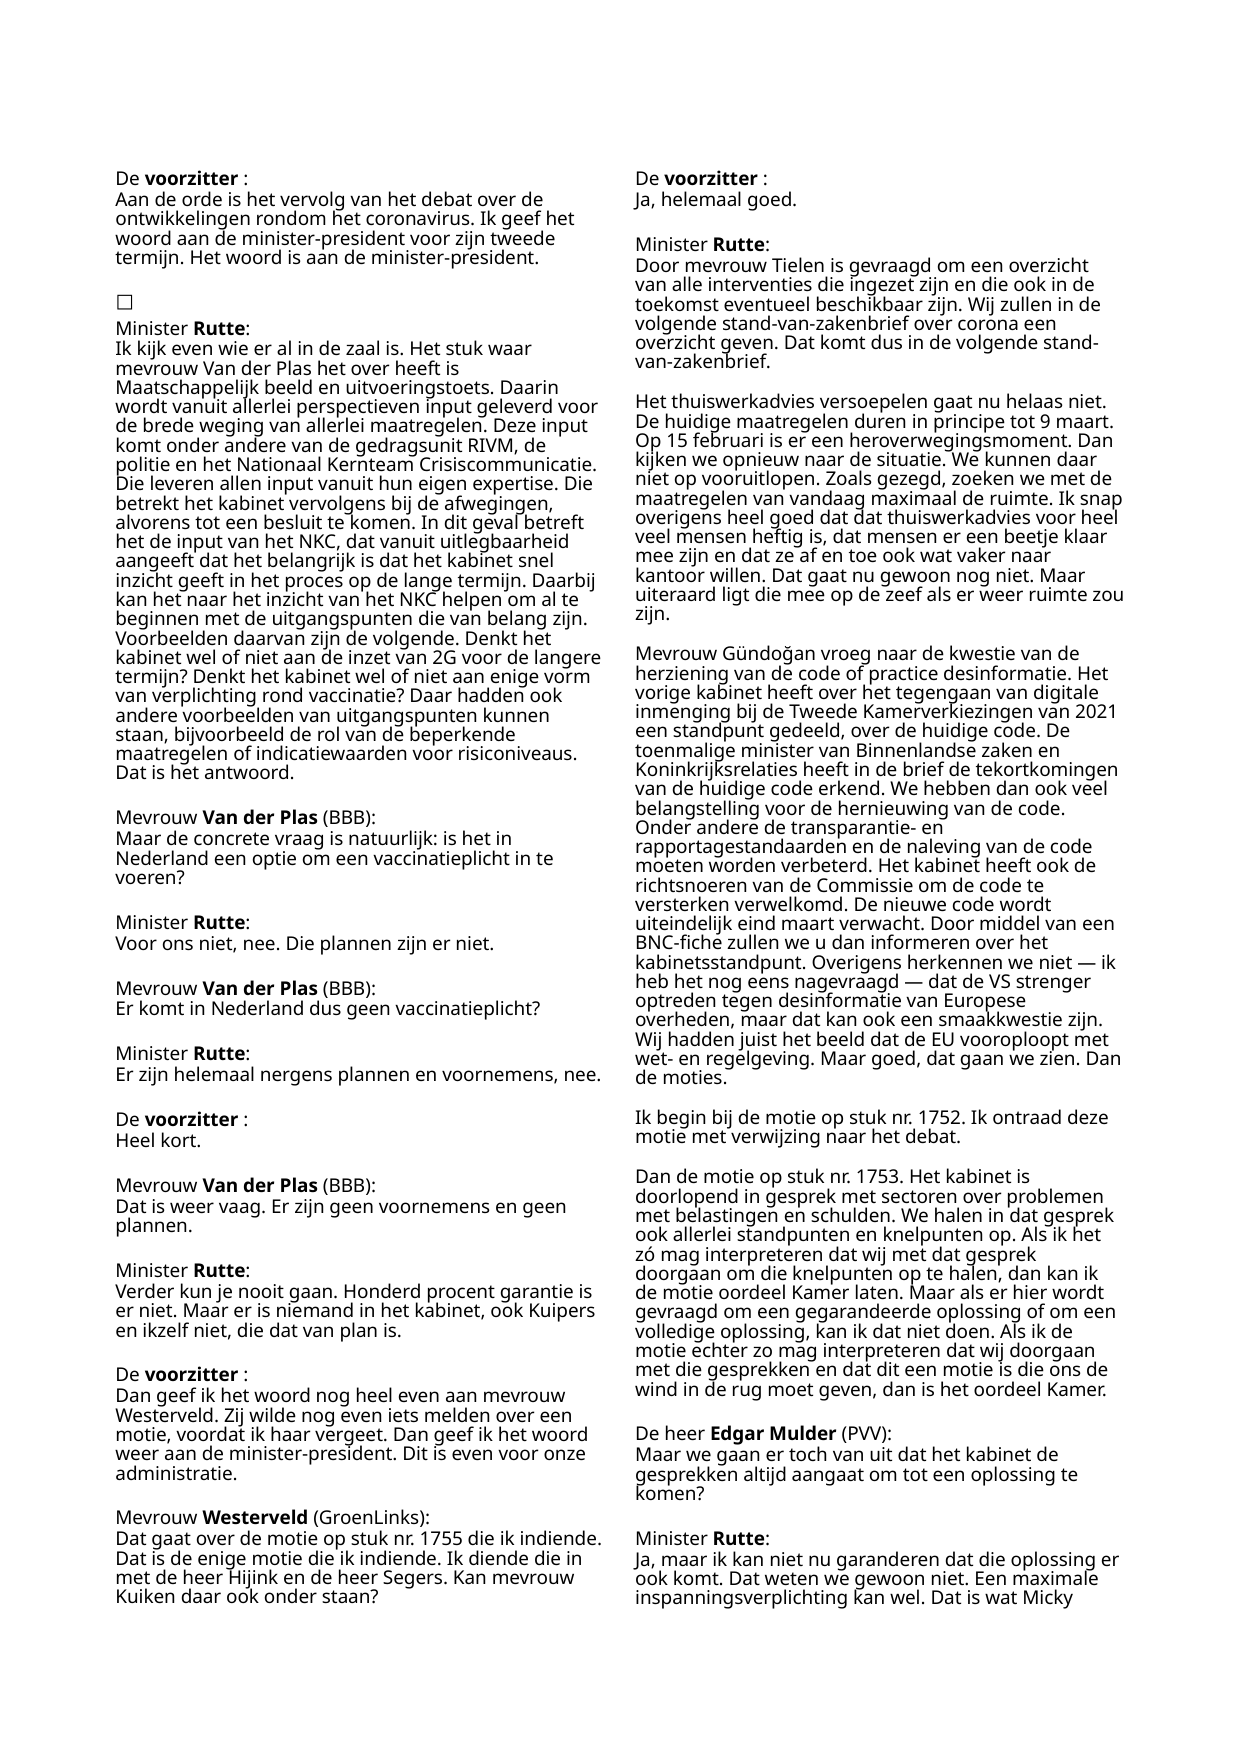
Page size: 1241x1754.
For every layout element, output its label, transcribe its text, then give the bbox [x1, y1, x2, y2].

text Minister Rutte: [635, 231, 1125, 257]
text Verder kun je nooit gaan. Honderd procent garantie is er niet. Maar er is niemand in het kabinet, ook Kuipers en ikzelf niet, die dat van plan is. [115, 1283, 605, 1341]
text Minister Rutte: [115, 909, 605, 934]
text Minister Rutte: [115, 1257, 605, 1283]
text Minister Rutte: [635, 1525, 1125, 1551]
text Door mevrouw Tielen is gevraagd om een overzicht van alle interventies die ingezet zijn en die ook in de toekomst eventueel beschikbaar zijn. Wij zullen in de volgende stand-van-zakenbrief over corona een overzicht geven. Dat komt dus in de volgende stand-van-zakenbrief. [635, 257, 1125, 373]
text De voorzitter : [635, 165, 1125, 191]
text Er komt in Nederland dus geen vaccinatieplicht? [115, 1000, 605, 1020]
text Dan de motie op stuk nr. 1753. Het kabinet is doorlopend in gesprek met sectoren over problemen met belastingen en schulden. We halen in dat gesprek ook allerlei standpunten en knelpunten op. Als ik het zó mag interpreteren dat wij met dat gesprek doorgaan om die knelpunten op te halen, dan kan ik de motie oordeel Kamer laten. Maar als er hier wordt gevraagd om een gegarandeerde oplossing of om een volledige oplossing, kan ik dat niet doen. Als ik de motie echter zo mag interpreteren dat wij doorgaan met die gesprekken en dat dit een motie is die ons de wind in de rug moet geven, dan is het oordeel Kamer. [635, 1168, 1125, 1400]
text ⬜ [115, 289, 605, 315]
text Ja, helemaal goed. [635, 191, 1125, 210]
text De voorzitter : [115, 165, 605, 191]
text Voor ons niet, nee. Die plannen zijn er niet. [115, 934, 605, 954]
text Ik begin bij de motie op stuk nr. 1752. Ik ontraad deze motie met verwijzing naar het debat. [635, 1109, 1125, 1148]
text Mevrouw Van der Plas (BBB): [115, 1172, 605, 1198]
text Mevrouw Van der Plas (BBB): [115, 804, 605, 830]
text Aan de orde is het vervolg van het debat over de ontwikkelingen rondom het coronavirus. Ik geef het woord aan de minister-president voor zijn tweede termijn. Het woord is aan de minister-president. [115, 191, 605, 268]
text De heer Edgar Mulder (PVV): [635, 1421, 1125, 1446]
text Het thuiswerkadvies versoepelen gaat nu helaas niet. De huidige maatregelen duren in principe tot 9 maart. Op 15 februari is er een heroverwegingsmoment. Dan kijken we opnieuw naar de situatie. We kunnen daar niet op vooruitlopen. Zoals gezegd, zoeken we met de maatregelen van vandaag maximaal de ruimte. Ik snap overigens heel goed dat dat thuiswerkadvies voor heel veel mensen heftig is, dat mensen er een beetje klaar mee zijn en dat ze af en toe ook wat vaker naar kantoor willen. Dat gaat nu gewoon nog niet. Maar uiteraard ligt die mee op de zeef als er weer ruimte zou zijn. [635, 393, 1125, 624]
text Heel kort. [115, 1132, 605, 1151]
text Minister Rutte: [115, 1041, 605, 1066]
text Ik kijk even wie er al in de zaal is. Het stuk waar mevrouw Van der Plas het over heeft is Maatschappelijk beeld en uitvoeringstoets. Daarin wordt vanuit allerlei perspectieven input geleverd voor de brede weging van allerlei maatregelen. Deze input komt onder andere van de gedragsunit RIVM, de politie en het Nationaal Kernteam Crisiscommunicatie. Die leveren allen input vanuit hun eigen expertise. Die betrekt het kabinet vervolgens bij de afwegingen, alvorens tot een besluit te komen. In dit geval betreft het de input van het NKC, dat vanuit uitlegbaarheid aangeeft dat het belangrijk is dat het kabinet snel inzicht geeft in het proces op de lange termijn. Daarbij kan het naar het inzicht van het NKC helpen om al te beginnen met de uitgangspunten die van belang zijn. Voorbeelden daarvan zijn de volgende. Denkt het kabinet wel of niet aan de inzet van 2G voor de langere termijn? Denkt het kabinet wel of niet aan enige vorm van verplichting rond vaccinatie? Daar hadden ook andere voorbeelden van uitgangspunten kunnen staan, bijvoorbeeld de rol van de beperkende maatregelen of indicatiewaarden voor risiconiveaus. Dat is het antwoord. [115, 340, 605, 784]
text De voorzitter : [115, 1106, 605, 1132]
text Dat gaat over de motie op stuk nr. 1755 die ik indiende. Dat is de enige motie die ik indiende. Ik diende die in met de heer Hijink en de heer Segers. Kan mevrouw Kuiken daar ook onder staan? [115, 1530, 605, 1607]
text Dan geef ik het woord nog heel even aan mevrouw Westerveld. Zij wilde nog even iets melden over een motie, voordat ik haar vergeet. Dan geef ik het woord weer aan de minister-president. Dit is even voor onze administratie. [115, 1387, 605, 1484]
text Dat is weer vaag. Er zijn geen voornemens en geen plannen. [115, 1198, 605, 1236]
text Maar de concrete vraag is natuurlijk: is het in Nederland een optie om een vaccinatieplicht in te voeren? [115, 830, 605, 888]
text Minister Rutte: [115, 315, 605, 340]
text Mevrouw Van der Plas (BBB): [115, 975, 605, 1000]
text Er zijn helemaal nergens plannen en voornemens, nee. [115, 1066, 605, 1086]
text Mevrouw Gündoğan vroeg naar de kwestie van de herziening van de code of practice desinformatie. Het vorige kabinet heeft over het tegengaan van digitale inmenging bij de Tweede Kamerverkiezingen van 2021 een standpunt gedeeld, over de huidige code. De toenmalige minister van Binnenlandse zaken en Koninkrijksrelaties heeft in de brief de tekortkomingen van de huidige code erkend. We hebben dan ook veel belangstelling voor de hernieuwing van de code. Onder andere de transparantie- en rapportagestandaarden en de naleving van de code moeten worden verbeterd. Het kabinet heeft ook de richtsnoeren van de Commissie om de code te versterken verwelkomd. De nieuwe code wordt uiteindelijk eind maart verwacht. Door middel van een BNC-fiche zullen we u dan informeren over het kabinetsstandpunt. Overigens herkennen we niet — ik heb het nog eens nagevraagd — dat de VS strenger optreden tegen desinformatie van Europese overheden, maar dat kan ook een smaakkwestie zijn. Wij hadden juist het beeld dat de EU vooroploopt met wet- en regelgeving. Maar goed, dat gaan we zien. Dan de moties. [635, 645, 1125, 1088]
text Mevrouw Westerveld (GroenLinks): [115, 1504, 605, 1530]
text Maar we gaan er toch van uit dat het kabinet de gesprekken altijd aangaat om tot een oplossing te komen? [635, 1446, 1125, 1504]
text Ja, maar ik kan niet nu garanderen dat die oplossing er ook komt. Dat weten we gewoon niet. Een maximale inspanningsverplichting kan wel. Dat is wat Micky [635, 1551, 1125, 1608]
text De voorzitter : [115, 1362, 605, 1387]
